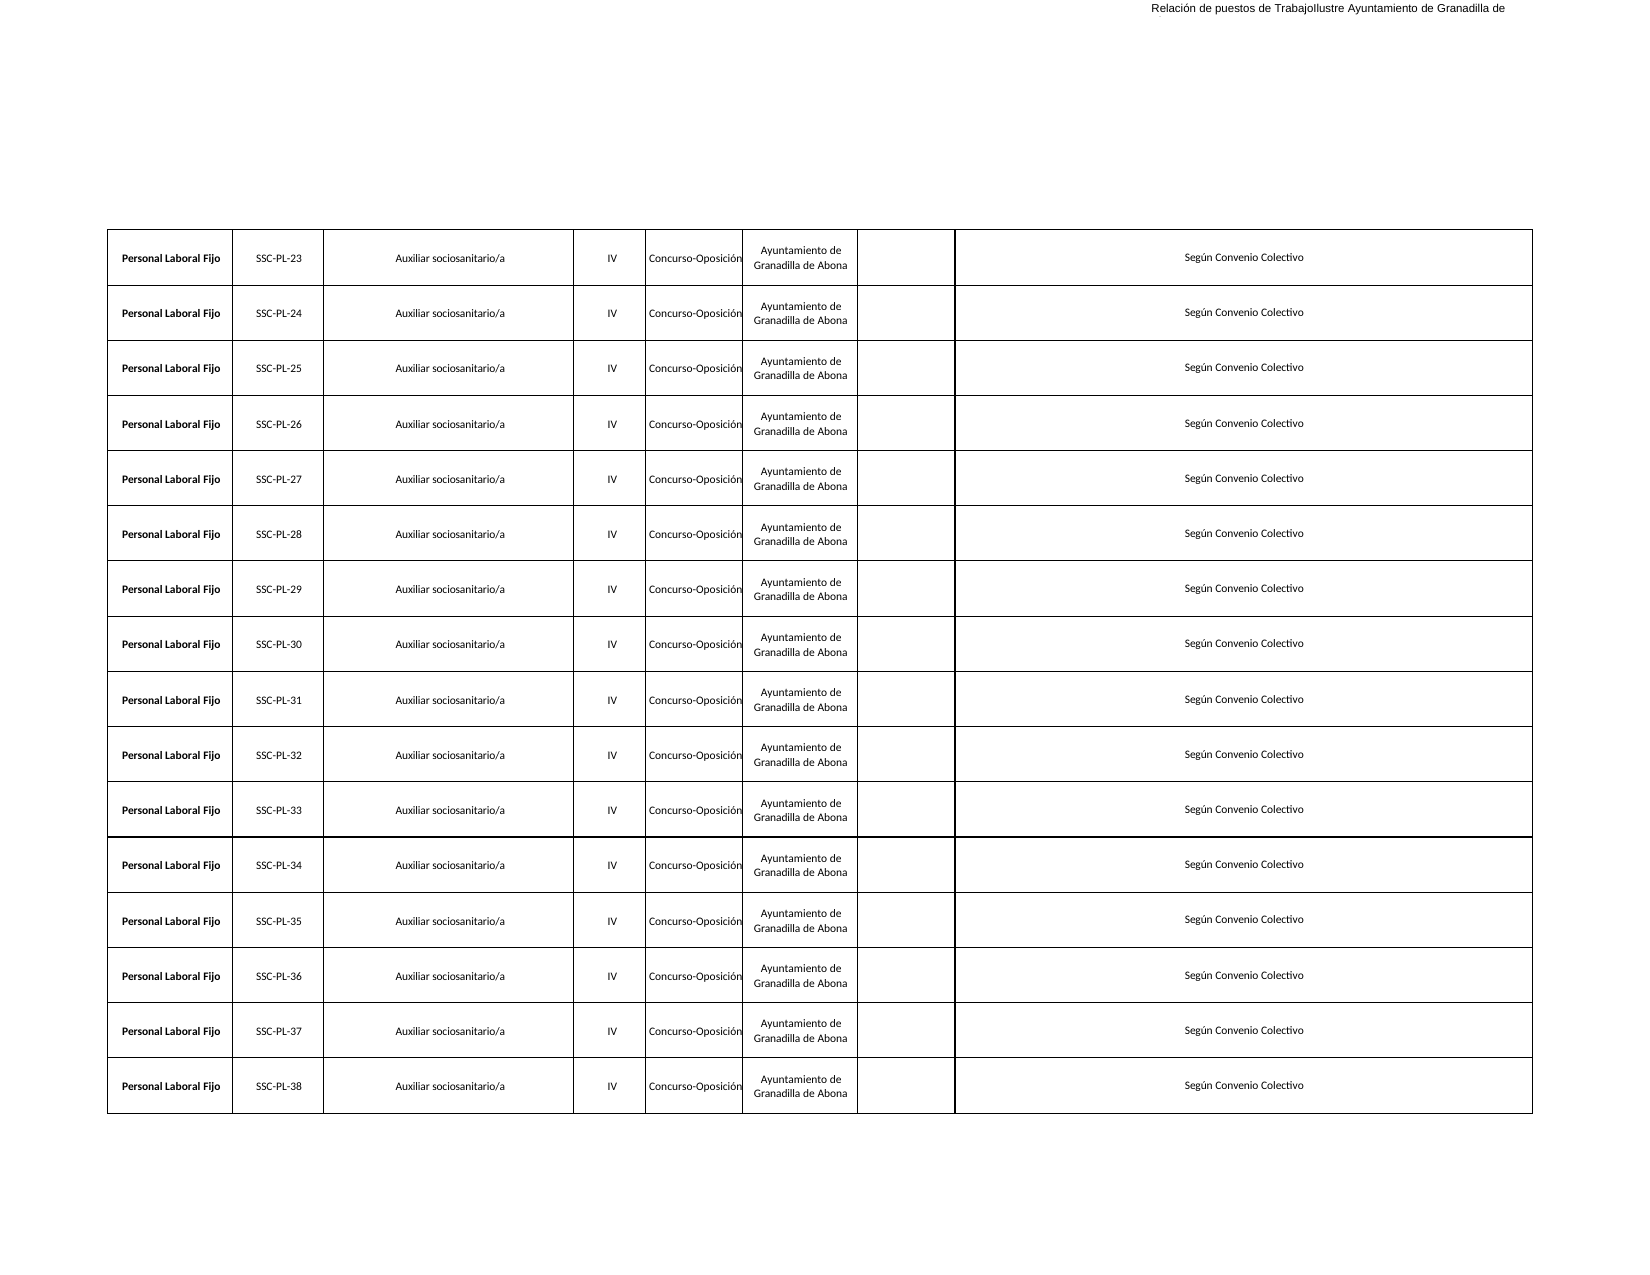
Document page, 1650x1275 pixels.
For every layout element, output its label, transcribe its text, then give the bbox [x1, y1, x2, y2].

table_cell [858, 506, 954, 560]
table_cell Personal Laboral Fijo [108, 838, 232, 892]
table_cell SSC-PL-33 [233, 782, 323, 836]
table_cell Concurso-Oposición [646, 1058, 742, 1112]
table_cell Auxiliar sociosanitario/a [324, 672, 573, 726]
table_cell Concurso-Oposición [646, 782, 742, 836]
table_cell IV [574, 782, 645, 836]
table_cell Ayuntamiento de Granadilla de Abona [743, 561, 857, 616]
table_cell Personal Laboral Fijo [108, 506, 232, 560]
table_cell [858, 561, 954, 616]
table_cell [858, 451, 954, 505]
table_cell Personal Laboral Fijo [108, 1058, 232, 1112]
table_cell IV [574, 617, 645, 671]
table_cell Según Convenio Colectivo [956, 286, 1532, 340]
table_cell [858, 617, 954, 671]
table_cell Concurso-Oposición [646, 396, 742, 450]
table_cell Ayuntamiento de Granadilla de Abona [743, 286, 857, 340]
table_cell Concurso-Oposición [646, 948, 742, 1002]
table_cell Auxiliar sociosanitario/a [324, 341, 573, 395]
table_cell Auxiliar sociosanitario/a [324, 838, 573, 892]
table_cell Auxiliar sociosanitario/a [324, 506, 573, 560]
table_cell SSC-PL-32 [233, 727, 323, 781]
table_cell Personal Laboral Fijo [108, 727, 232, 781]
table_cell Según Convenio Colectivo [956, 782, 1532, 836]
table_cell IV [574, 286, 645, 340]
table_cell Ayuntamiento de Granadilla de Abona [743, 672, 857, 726]
table_cell Auxiliar sociosanitario/a [324, 893, 573, 947]
table_cell Concurso-Oposición [646, 617, 742, 671]
table_cell Concurso-Oposición [646, 561, 742, 616]
table_cell Personal Laboral Fijo [108, 341, 232, 395]
table_cell Personal Laboral Fijo [108, 561, 232, 616]
table_cell Ayuntamiento de Granadilla de Abona [743, 451, 857, 505]
table_cell Auxiliar sociosanitario/a [324, 948, 573, 1002]
table_cell Concurso-Oposición [646, 341, 742, 395]
table_cell [858, 893, 954, 947]
table_header Ayuntamiento de Granadilla de Abona [743, 230, 857, 284]
table_cell Auxiliar sociosanitario/a [324, 1058, 573, 1112]
table_cell SSC-PL-29 [233, 561, 323, 616]
table_cell [858, 341, 954, 395]
table_cell SSC-PL-36 [233, 948, 323, 1002]
table_cell IV [574, 451, 645, 505]
table_cell Según Convenio Colectivo [956, 561, 1532, 616]
table_cell IV [574, 893, 645, 947]
table_cell Auxiliar sociosanitario/a [324, 1003, 573, 1057]
table_cell IV [574, 396, 645, 450]
table_cell Ayuntamiento de Granadilla de Abona [743, 506, 857, 560]
table_cell Según Convenio Colectivo [956, 893, 1532, 947]
table_cell IV [574, 948, 645, 1002]
table_cell [858, 782, 954, 836]
table_cell SSC-PL-31 [233, 672, 323, 726]
table_cell [858, 1058, 954, 1112]
table_cell IV [574, 506, 645, 560]
table_cell [858, 948, 954, 1002]
table_cell Concurso-Oposición [646, 286, 742, 340]
table_cell Personal Laboral Fijo [108, 948, 232, 1002]
table_cell Ayuntamiento de Granadilla de Abona [743, 617, 857, 671]
table_cell Concurso-Oposición [646, 893, 742, 947]
table_cell Ayuntamiento de Granadilla de Abona [743, 727, 857, 781]
table_cell IV [574, 838, 645, 892]
table_cell [858, 286, 954, 340]
table_cell Según Convenio Colectivo [956, 1058, 1532, 1112]
table_cell SSC-PL-28 [233, 506, 323, 560]
table_cell Auxiliar sociosanitario/a [324, 617, 573, 671]
table_cell Ayuntamiento de Granadilla de Abona [743, 948, 857, 1002]
table_cell Concurso-Oposición [646, 1003, 742, 1057]
table_cell Personal Laboral Fijo [108, 617, 232, 671]
table_cell Ayuntamiento de Granadilla de Abona [743, 1003, 857, 1057]
table_cell SSC-PL-30 [233, 617, 323, 671]
table_cell SSC-PL-26 [233, 396, 323, 450]
table_cell Según Convenio Colectivo [956, 672, 1532, 726]
table_cell [858, 396, 954, 450]
table_header [858, 230, 954, 284]
table_cell Auxiliar sociosanitario/a [324, 286, 573, 340]
table_cell Personal Laboral Fijo [108, 1003, 232, 1057]
table_cell Concurso-Oposición [646, 727, 742, 781]
table_cell SSC-PL-37 [233, 1003, 323, 1057]
table_cell Según Convenio Colectivo [956, 727, 1532, 781]
table_cell Concurso-Oposición [646, 672, 742, 726]
table_cell Según Convenio Colectivo [956, 948, 1532, 1002]
table_cell Ayuntamiento de Granadilla de Abona [743, 838, 857, 892]
table_header Auxiliar sociosanitario/a [324, 230, 573, 284]
table_cell Personal Laboral Fijo [108, 893, 232, 947]
table_cell [858, 1003, 954, 1057]
table_cell Personal Laboral Fijo [108, 286, 232, 340]
table_cell IV [574, 727, 645, 781]
table_cell IV [574, 672, 645, 726]
table_header IV [574, 230, 645, 284]
table_cell Según Convenio Colectivo [956, 838, 1532, 892]
table_cell Ayuntamiento de Granadilla de Abona [743, 893, 857, 947]
table_cell Concurso-Oposición [646, 838, 742, 892]
table_cell Según Convenio Colectivo [956, 396, 1532, 450]
table_cell SSC-PL-27 [233, 451, 323, 505]
table_cell Personal Laboral Fijo [108, 396, 232, 450]
table_cell Ayuntamiento de Granadilla de Abona [743, 341, 857, 395]
table_cell Auxiliar sociosanitario/a [324, 451, 573, 505]
table_cell SSC-PL-38 [233, 1058, 323, 1112]
table_cell Auxiliar sociosanitario/a [324, 727, 573, 781]
table_cell SSC-PL-24 [233, 286, 323, 340]
table_header SSC-PL-23 [233, 230, 323, 284]
table_cell [858, 727, 954, 781]
table_cell IV [574, 341, 645, 395]
table_cell Según Convenio Colectivo [956, 506, 1532, 560]
table_cell Ayuntamiento de Granadilla de Abona [743, 1058, 857, 1112]
table_cell Según Convenio Colectivo [956, 617, 1532, 671]
table_cell [858, 838, 954, 892]
table_cell Concurso-Oposición [646, 506, 742, 560]
table_cell Personal Laboral Fijo [108, 672, 232, 726]
table_cell IV [574, 1003, 645, 1057]
table_cell SSC-PL-25 [233, 341, 323, 395]
table_header Concurso-Oposición [646, 230, 742, 284]
table_cell Auxiliar sociosanitario/a [324, 561, 573, 616]
table_cell Según Convenio Colectivo [956, 341, 1532, 395]
table_cell IV [574, 1058, 645, 1112]
table_cell Auxiliar sociosanitario/a [324, 782, 573, 836]
table_cell [858, 672, 954, 726]
table_cell Concurso-Oposición [646, 451, 742, 505]
table_header Según Convenio Colectivo [956, 230, 1532, 284]
table_cell Personal Laboral Fijo [108, 451, 232, 505]
table_header Personal Laboral Fijo [108, 230, 232, 284]
table_cell Ayuntamiento de Granadilla de Abona [743, 782, 857, 836]
table_cell Personal Laboral Fijo [108, 782, 232, 836]
table_cell SSC-PL-35 [233, 893, 323, 947]
table_cell Auxiliar sociosanitario/a [324, 396, 573, 450]
table_cell SSC-PL-34 [233, 838, 323, 892]
table_cell Según Convenio Colectivo [956, 1003, 1532, 1057]
table_cell Ayuntamiento de Granadilla de Abona [743, 396, 857, 450]
table_cell Según Convenio Colectivo [956, 451, 1532, 505]
table_cell IV [574, 561, 645, 616]
